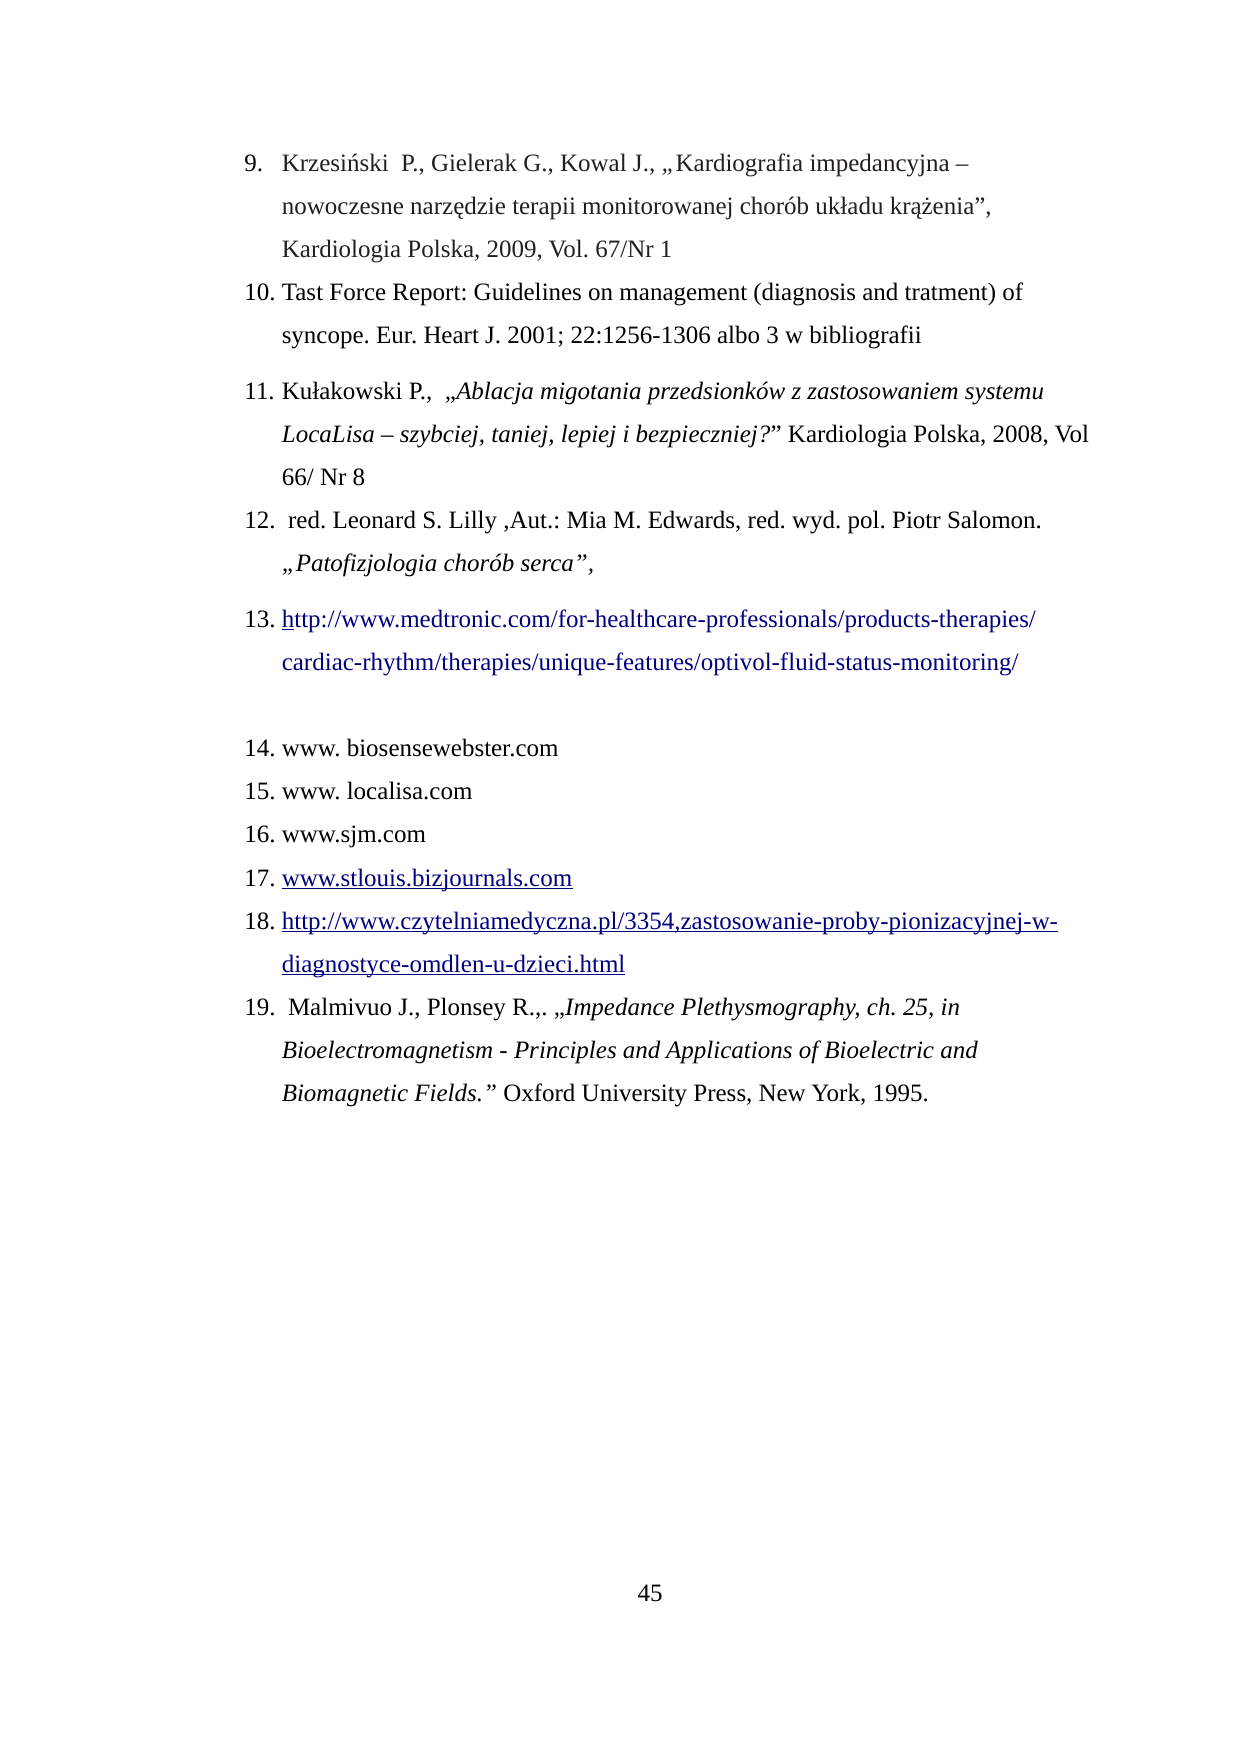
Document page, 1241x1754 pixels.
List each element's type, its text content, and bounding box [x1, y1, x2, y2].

list www. biosensewebster.com [244, 733, 1093, 762]
list http://www.czytelniamedyczna.pl/3354,zastosowanie-proby-pionizacyjnej-w-diagnostyce-omdlen-u-dzieci.html [244, 906, 1093, 978]
list Tast Force Report: Guidelines on management (diagnosis and tratment) of syncope. Eur. Heart J. 2001; 22:1256-1306 albo 3 w bibliografii [244, 277, 1093, 349]
list red. Leonard S. Lilly ,Aut.: Mia M. Edwards, red. wyd. pol. Piotr Salomon. „Patofizjologia chorób serca”, [244, 505, 1093, 577]
list www.sjm.com [244, 819, 1093, 848]
list Krzesiński P., Gielerak G., Kowal J., „Kardiografia impedancyjna – nowoczesne narzędzie terapii monitorowanej chorób układu krążenia”, Kardiologia Polska, 2009, Vol. 67/Nr 1 [244, 148, 1093, 263]
list www. localisa.com [244, 776, 1093, 805]
list Malmivuo J., Plonsey R.,. „Impedance Plethysmography, ch. 25, in Bioelectromagnetism - Principles and Applications of Bioelectric and Biomagnetic Fields.” Oxford University Press, New York, 1995. [244, 992, 1093, 1150]
list http://www.medtronic.com/for-healthcare-professionals/products-therapies/cardiac-rhythm/therapies/unique-features/optivol-fluid-status-monitoring/ [244, 604, 1093, 676]
list www.stlouis.bizjournals.com [244, 863, 1093, 891]
list Kułakowski P., „Ablacja migotania przedsionków z zastosowaniem systemu LocaLisa – szybciej, taniej, lepiej i bezpieczniej?” Kardiologia Polska, 2008, Vol 66/ Nr 8 [244, 376, 1093, 491]
